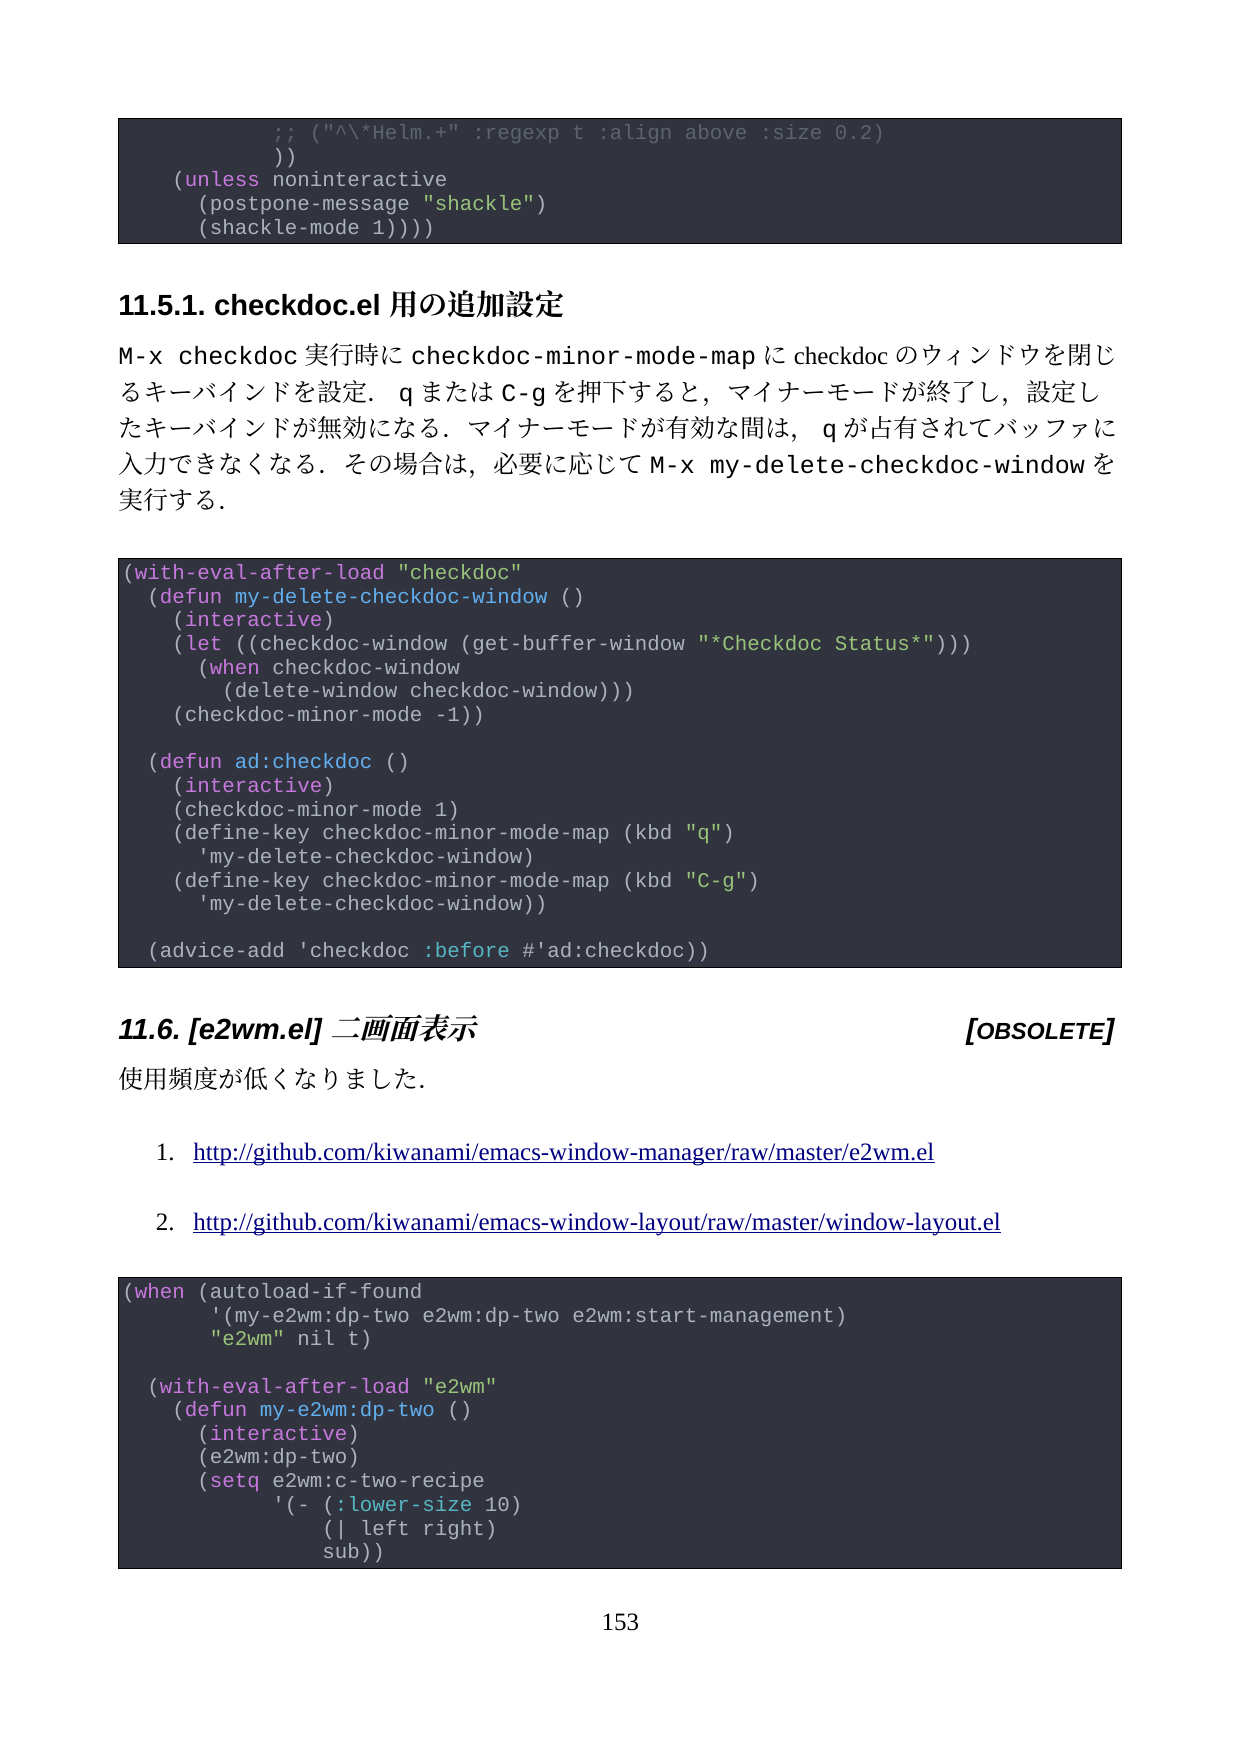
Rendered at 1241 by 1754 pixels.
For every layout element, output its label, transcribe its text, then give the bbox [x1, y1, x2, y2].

text (interactive) [119, 1419, 1121, 1443]
text )) [119, 142, 1121, 165]
subtitle checkdoc.el 用の追加設定 [118, 282, 1122, 323]
text (advice-add 'checkdoc :before #'ad:checkdoc)) [119, 937, 1121, 967]
text (checkdoc-minor-mode 1) [119, 795, 1121, 818]
text (interactive) [119, 606, 1121, 629]
text (setq e2wm:c-two-recipe [119, 1466, 1121, 1490]
text (e2wm:dp-two) [119, 1443, 1121, 1466]
text sub)) [119, 1537, 1121, 1568]
text M-x checkdoc 実行時に checkdoc-minor-mode-map に checkdoc のウィンドウを閉じるキーバインドを設定． q または C-g を押下すると，マイナーモードが終了し，設定したキーバインドが無効になる．マイナーモードが有効な間は， q が占有されてバッファに入力できなくなる．その場合は，必要に応じて M-x my-delete-checkdoc-window を実行する． [118, 336, 1122, 546]
subtitle [e2wm.el] 二画面表示 [obsolete] [118, 1006, 1122, 1047]
text (shackle-mode 1)))) [119, 213, 1121, 243]
text (defun my-e2wm:dp-two () [119, 1395, 1121, 1419]
text (postpone-message "shackle") [119, 189, 1121, 213]
text '(- (:lower-size 10) [119, 1490, 1121, 1513]
text (defun my-delete-checkdoc-window () [119, 582, 1121, 606]
list http://github.com/kiwanami/emacs-window-manager/raw/master/e2wm.el [156, 1137, 1122, 1194]
text (defun ad:checkdoc () [119, 747, 1121, 771]
text (with-eval-after-load "checkdoc" [119, 559, 1121, 582]
text "e2wm" nil t) [119, 1324, 1121, 1348]
text '(my-e2wm:dp-two e2wm:dp-two e2wm:start-management) [119, 1301, 1121, 1324]
text (with-eval-after-load "e2wm" [119, 1372, 1121, 1395]
text 'my-delete-checkdoc-window)) [119, 889, 1121, 913]
text (delete-window checkdoc-window))) [119, 676, 1121, 700]
text (define-key checkdoc-minor-mode-map (kbd "q") [119, 818, 1121, 842]
text ;; ("^\*Helm.+" :regexp t :align above :size 0.2) [119, 119, 1121, 142]
text (checkdoc-minor-mode -1)) [119, 700, 1121, 724]
list http://github.com/kiwanami/emacs-window-layout/raw/master/window-layout.el [156, 1207, 1122, 1264]
text 'my-delete-checkdoc-window) [119, 842, 1121, 866]
text (let ((checkdoc-window (get-buffer-window "*Checkdoc Status*"))) [119, 629, 1121, 653]
text (interactive) [119, 771, 1121, 795]
text (when (autoload-if-found [119, 1278, 1121, 1301]
text 使用頻度が低くなりました． [118, 1060, 1122, 1124]
text (define-key checkdoc-minor-mode-map (kbd "C-g") [119, 866, 1121, 889]
text (| left right) [119, 1513, 1121, 1537]
text (unless noninteractive [119, 165, 1121, 189]
text (when checkdoc-window [119, 653, 1121, 676]
